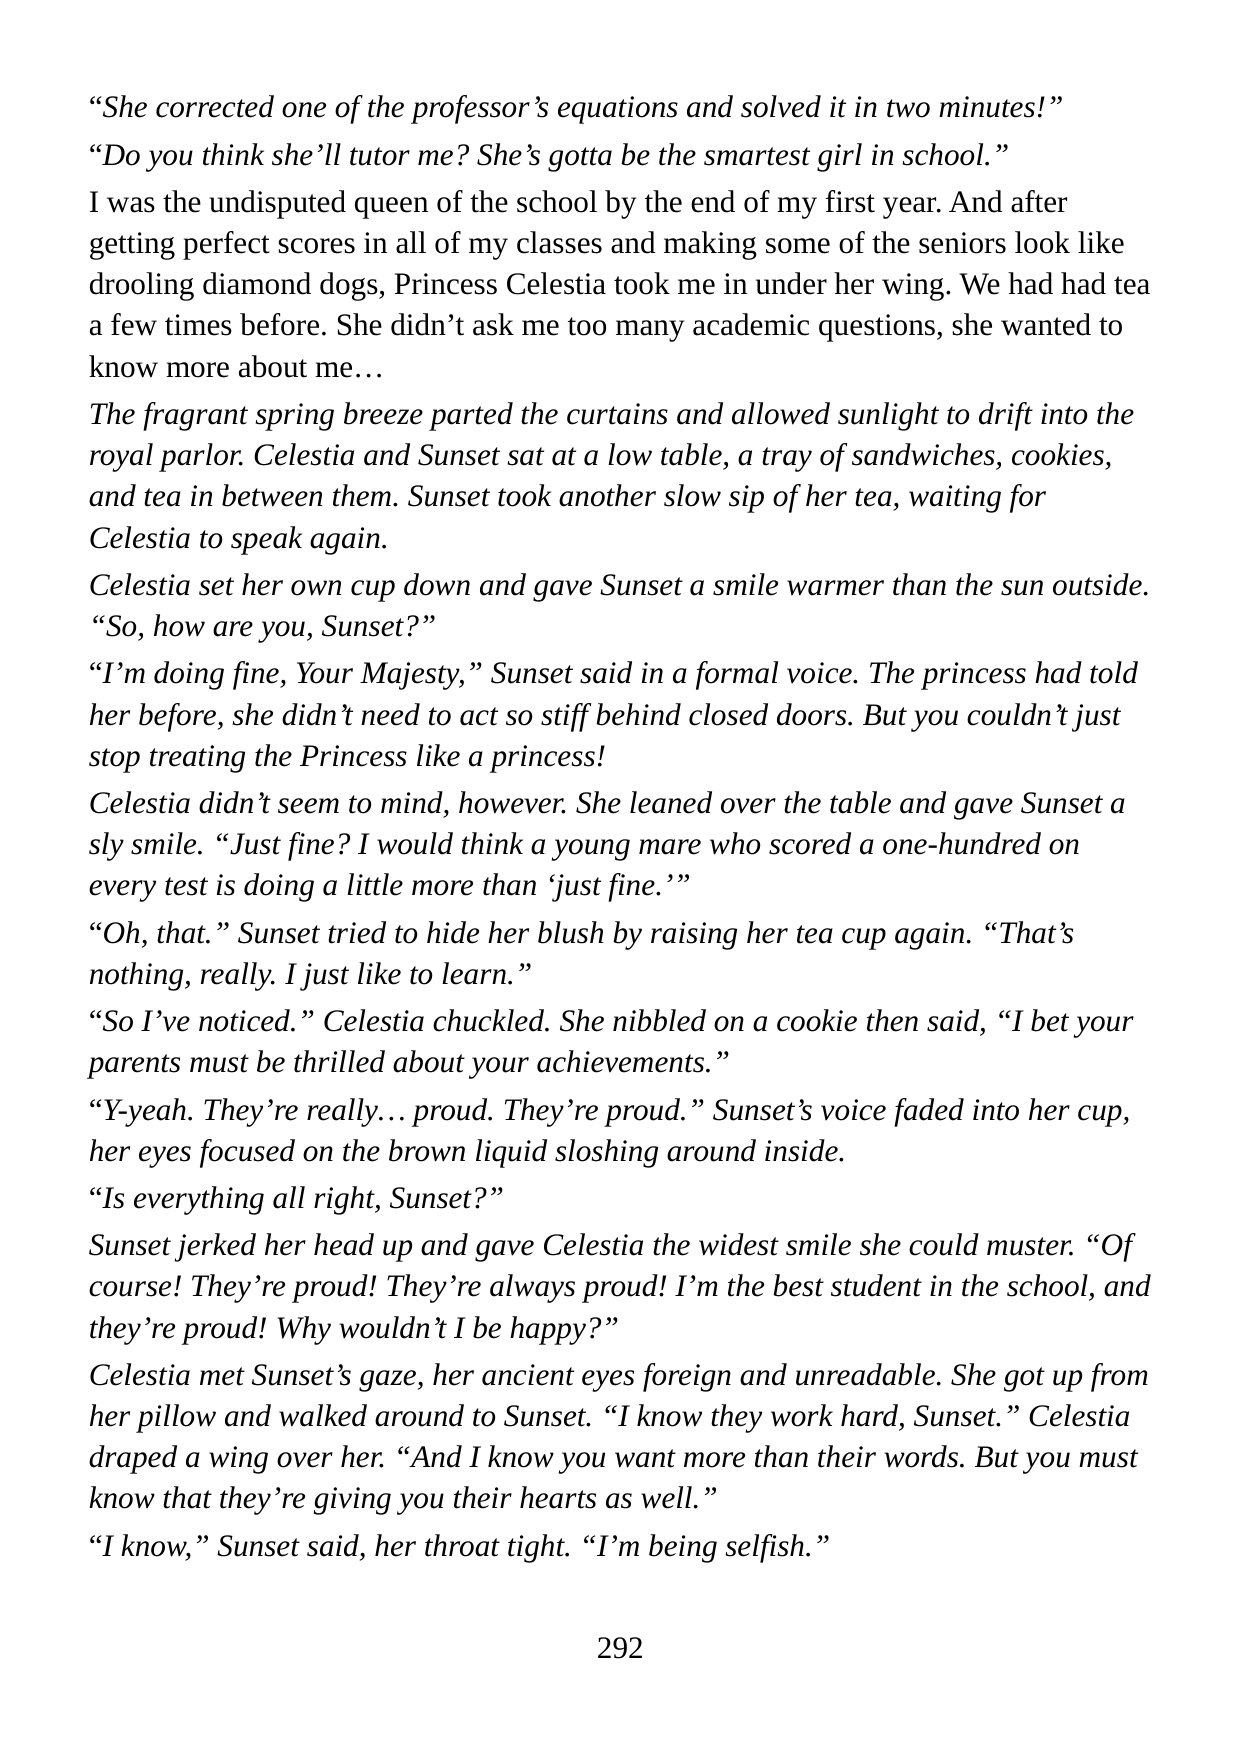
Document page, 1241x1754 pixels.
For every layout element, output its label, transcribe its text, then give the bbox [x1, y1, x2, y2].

text “I’m doing fine, Your Majesty,” Sunset said in a formal voice. The princess had told her before, she didn’t need to act so stiff behind closed doors. But you couldn’t just stop treating the Princess like a princess! [88, 654, 1152, 773]
text The fragrant spring breeze parted the curtains and allowed sunlight to drift into the royal parlor. Celestia and Sunset sat at a low table, a tray of sandwiches, cookies, and tea in between them. Sunset took another slow sip of her tea, waiting for Celestia to speak again. [88, 395, 1152, 555]
text “She corrected one of the professor’s equations and solved it in two minutes!” [88, 88, 1152, 124]
text I was the undisputed queen of the school by the end of my first year. And after getting perfect scores in all of my classes and making some of the seniors look like drooling diamond dogs, Princess Celestia took me in under her wing. We had had tea a few times before. She didn’t ask me too many academic questions, she wanted to know more about me… [88, 183, 1152, 384]
text “So I’ve noticed.” Celestia chuckled. She nibbled on a cookie then said, “I bet your parents must be thrilled about your achievements.” [88, 1002, 1152, 1079]
text “Is everything all right, Sunset?” [88, 1179, 1152, 1215]
text Celestia set her own cup down and gave Sunset a smile warmer than the sun outside. “So, how are you, Sunset?” [88, 566, 1152, 643]
text Celestia didn’t seem to mind, however. She leaned over the table and gave Sunset a sly smile. “Just fine? I would think a young mare who scored a one-hundred on every test is doing a little more than ‘just fine.’” [88, 784, 1152, 903]
text Sunset jerked her head up and gave Celestia the widest smile she could muster. “Of course! They’re proud! They’re always proud! I’m the best student in the school, and they’re proud! Why wouldn’t I be happy?” [88, 1226, 1152, 1345]
text “Oh, that.” Sunset tried to hide her blush by raising her tea cup again. “That’s nothing, really. I just like to learn.” [88, 914, 1152, 991]
text “Y-yeah. They’re really… proud. They’re proud.” Sunset’s voice faded into her cup, her eyes focused on the brown liquid sloshing around inside. [88, 1091, 1152, 1168]
text “Do you think she’ll tutor me? She’s gotta be the smartest girl in school.” [88, 136, 1152, 172]
text “I know,” Sunset said, her throat tight. “I’m being selfish.” [88, 1527, 1152, 1563]
text Celestia met Sunset’s gaze, her ancient eyes foreign and unreadable. She got up from her pillow and walked around to Sunset. “I know they work hard, Sunset.” Celestia draped a wing over her. “And I know you want more than their words. But you must know that they’re giving you their hearts as well.” [88, 1356, 1152, 1516]
